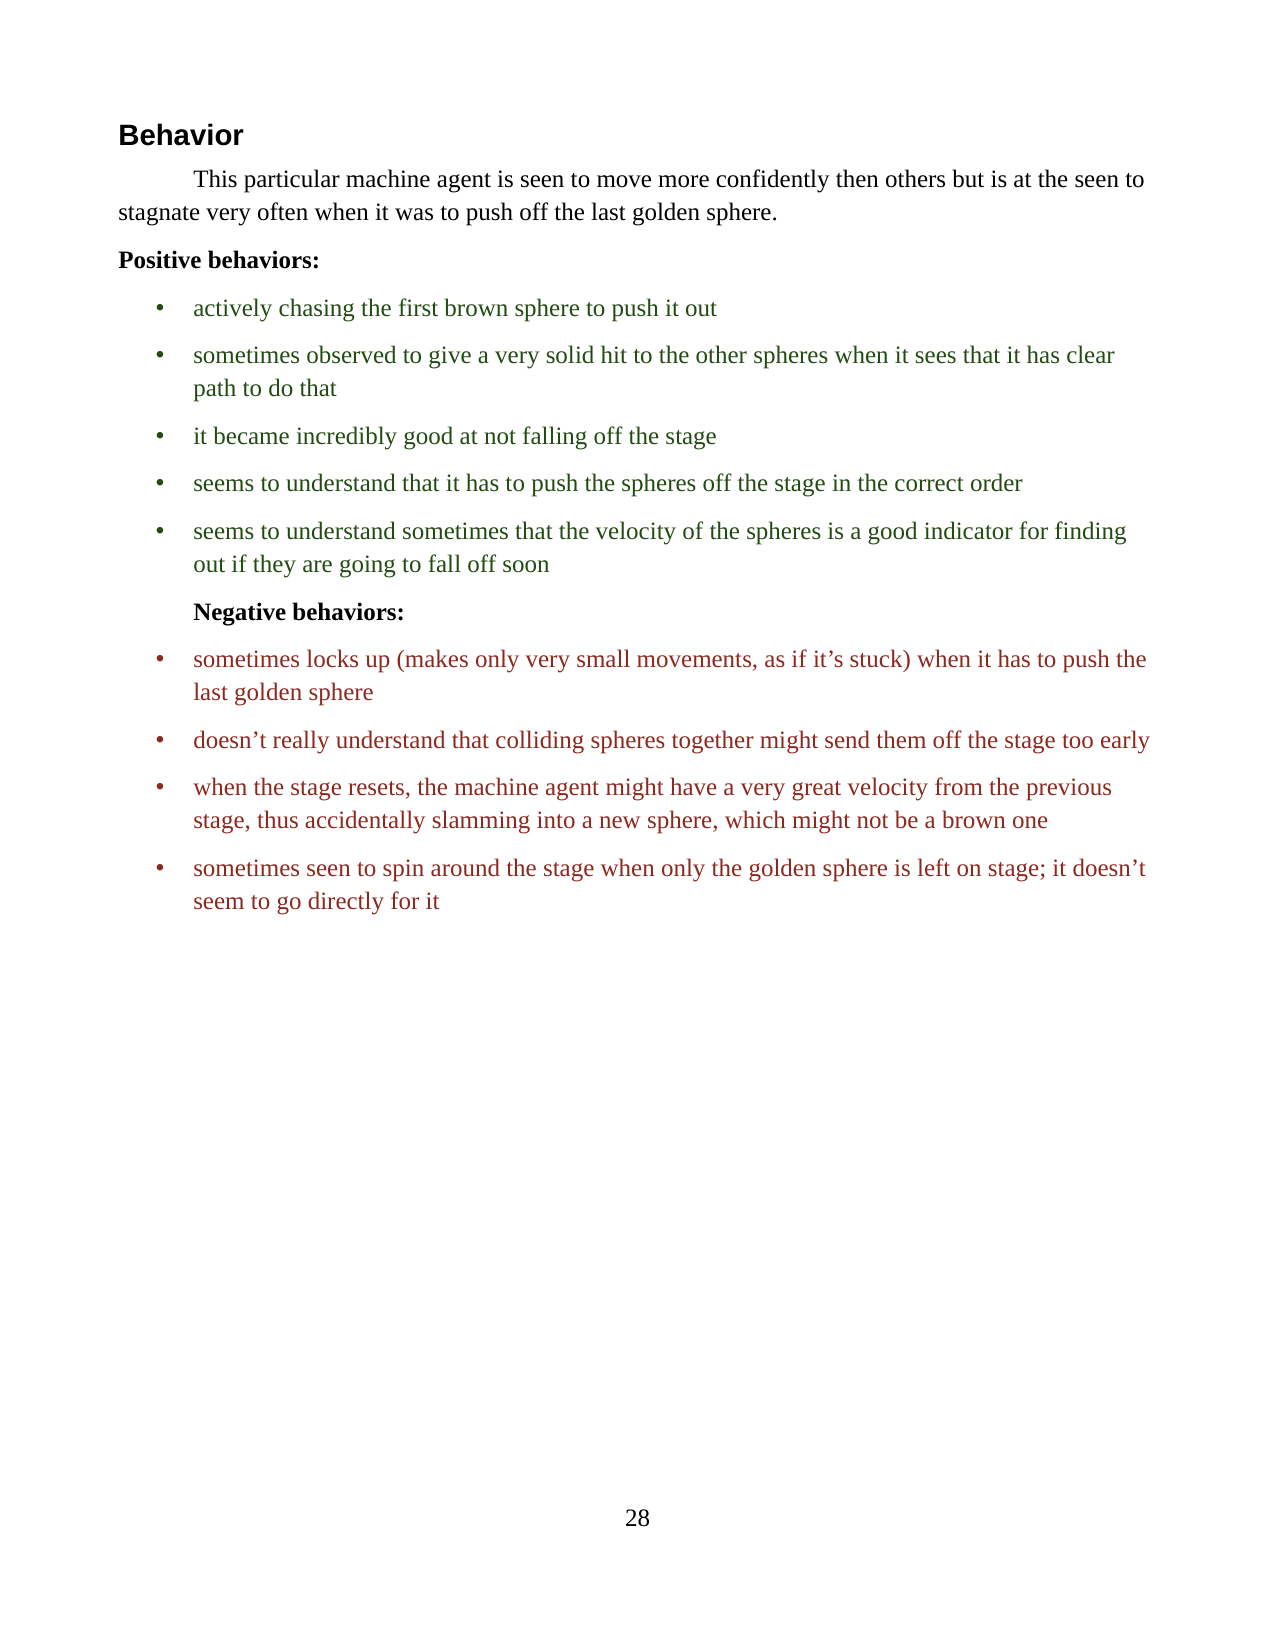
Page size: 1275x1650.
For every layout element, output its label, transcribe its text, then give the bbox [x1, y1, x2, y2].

list it became incredibly good at not falling off the stage [156, 421, 1157, 449]
list seems to understand sometimes that the velocity of the spheres is a good indicator for finding out if they are going to fall off soon [156, 516, 1157, 578]
list doesn’t really understand that colliding spheres together might send them off the stage too early [156, 725, 1157, 754]
list Negative behaviors: [156, 597, 1157, 625]
text This particular machine agent is seen to move more confidently then others but is at the seen to stagnate very often when it was to push off the last golden sphere. [118, 164, 1157, 226]
list when the stage resets, the machine agent might have a very great velocity from the previous stage, thus accidentally slamming into a new sphere, which might not be a brown one [156, 772, 1157, 834]
subtitle Behavior [118, 118, 1157, 152]
list sometimes locks up (makes only very small movements, as if it’s stuck) when it has to push the last golden sphere [156, 644, 1157, 706]
list sometimes observed to give a very solid hit to the other spheres when it sees that it has clear path to do that [156, 340, 1157, 402]
list actively chasing the first brown sphere to push it out [156, 293, 1157, 321]
list seems to understand that it has to push the spheres off the stage in the correct order [156, 468, 1157, 497]
text Positive behaviors: [118, 245, 1157, 274]
list sometimes seen to spin around the stage when only the golden sphere is left on stage; it doesn’t seem to go directly for it [156, 853, 1157, 915]
